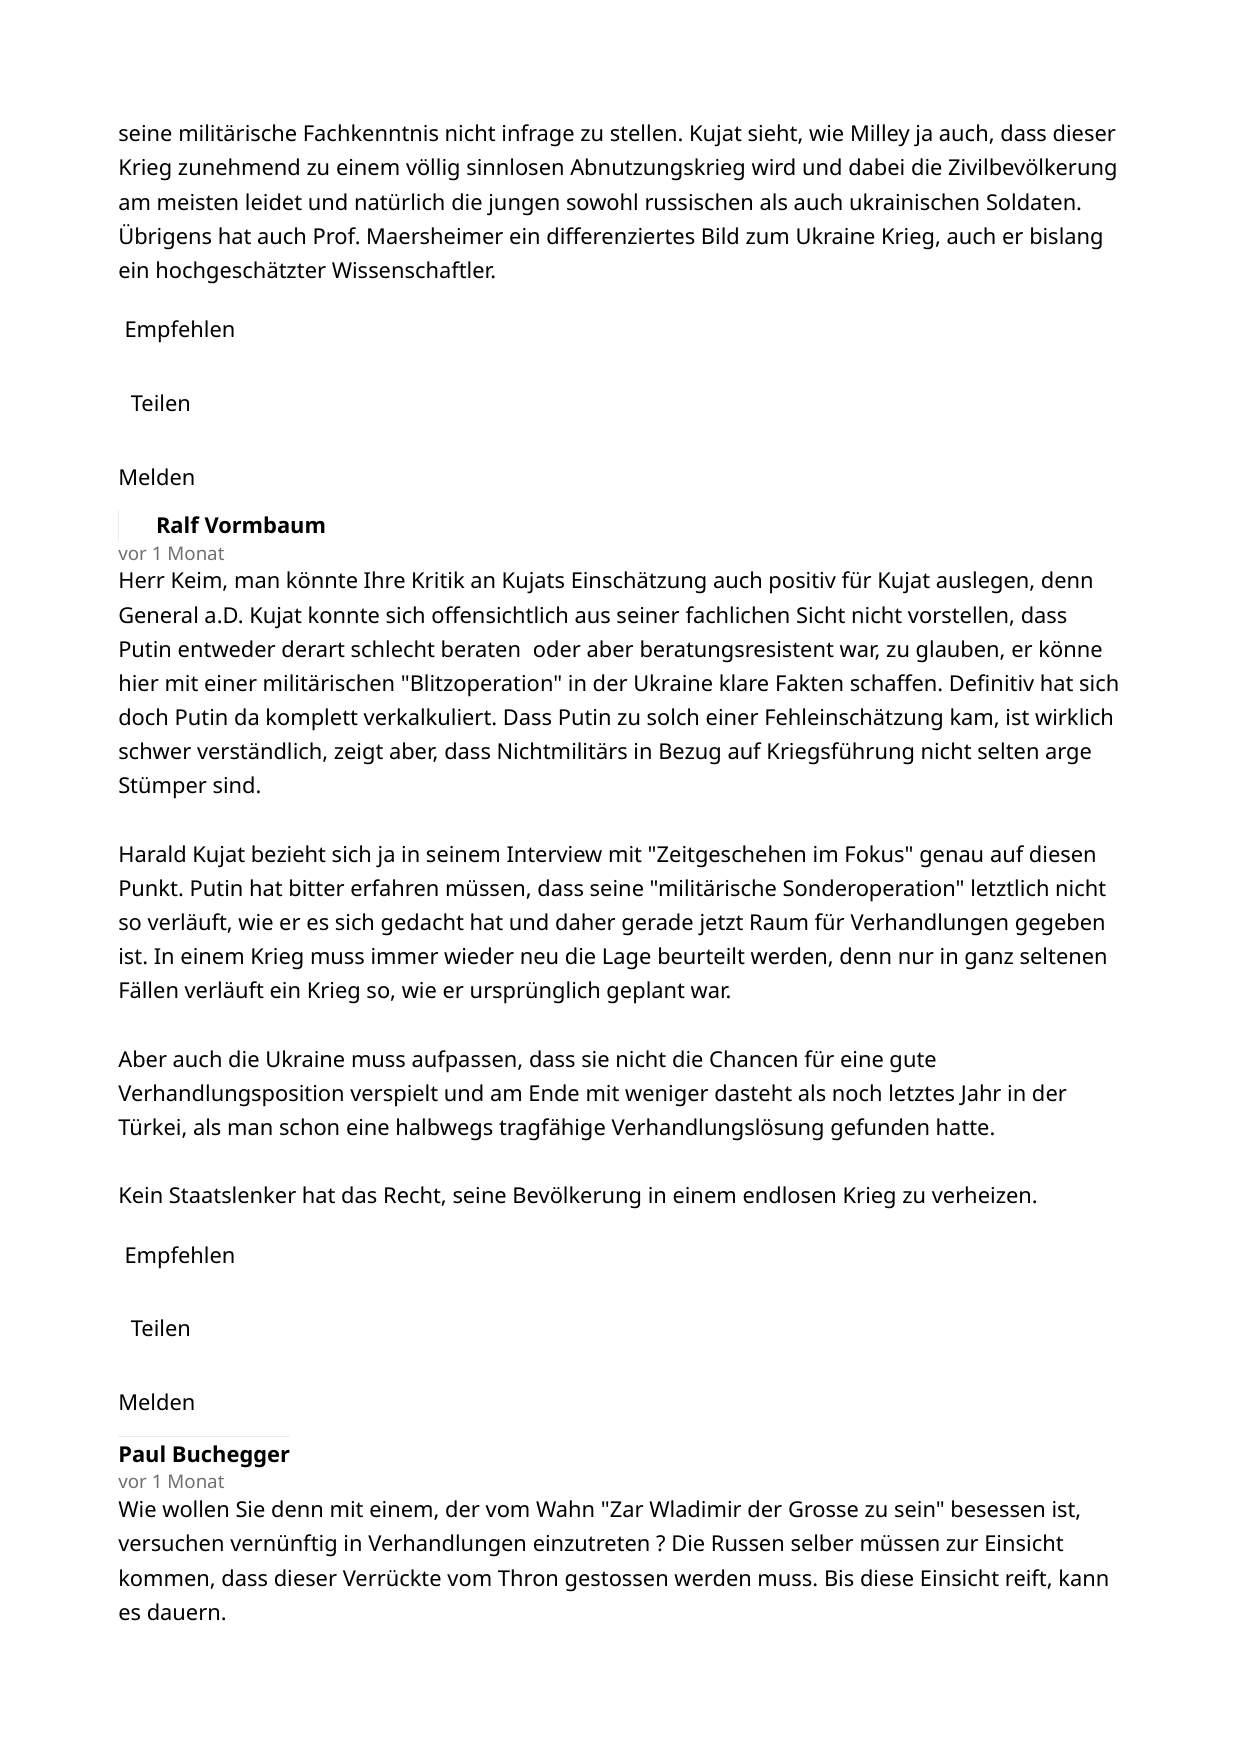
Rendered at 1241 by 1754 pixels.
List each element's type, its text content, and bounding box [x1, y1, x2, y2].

text Wie wollen Sie denn mit einem, der vom Wahn "Zar Wladimir der Grosse zu sein" besessen ist, versuchen vernünftig in Verhandlungen einzutreten ? Die Russen selber müssen zur Einsicht kommen, dass dieser Verrückte vom Thron gestossen werden muss. Bis diese Einsicht reift, kann es dauern. [118, 1494, 1122, 1627]
text vor 1 Monat [118, 540, 1122, 566]
text Herr Keim, man könnte Ihre Kritik an Kujats Einschätzung auch positiv für Kujat auslegen, denn General a.D. Kujat konnte sich offensichtlich aus seiner fachlichen Sicht nicht vorstellen, dass Putin entweder derart schlecht beraten oder aber beratungsresistent war, zu glauben, er könne hier mit einer militärischen "Blitzoperation" in der Ukraine klare Fakten schaffen. Definitiv hat sich doch Putin da komplett verkalkuliert. Dass Putin zu solch einer Fehleinschätzung kam, ist wirklich schwer verständlich, zeigt aber, dass Nichtmilitärs in Bezug auf Kriegsführung nicht selten arge Stümper sind. Harald Kujat bezieht sich ja in seinem Interview mit "Zeitgeschehen im Fokus" genau auf diesen Punkt. Putin hat bitter erfahren müssen, dass seine "militärische Sonderoperation" letztlich nicht so verläuft, wie er es sich gedacht hat und daher gerade jetzt Raum für Verhandlungen gegeben ist. In einem Krieg muss immer wieder neu die Lage beurteilt werden, denn nur in ganz seltenen Fällen verläuft ein Krieg so, wie er ursprünglich geplant war. Aber auch die Ukraine muss aufpassen, dass sie nicht die Chancen für eine gute Verhandlungsposition verspielt und am Ende mit weniger dasteht als noch letztes Jahr in der Türkei, als man schon eine halbwegs tragfähige Verhandlungslösung gefunden hatte. Kein Staatslenker hat das Recht, seine Bevölkerung in einem endlosen Krieg zu verheizen. [118, 566, 1122, 1210]
text Empfehlen [124, 1240, 1122, 1269]
text seine militärische Fachkenntnis nicht infrage zu stellen. Kujat sieht, wie Milley ja auch, dass dieser Krieg zunehmend zu einem völlig sinnlosen Abnutzungskrieg wird und dabei die Zivilbevölkerung am meisten leidet und natürlich die jungen sowohl russischen als auch ukrainischen Soldaten. Übrigens hat auch Prof. Maersheimer ein differenziertes Bild zum Ukraine Krieg, auch er bislang ein hochgeschätzter Wissenschaftler. [118, 118, 1122, 284]
text Teilen [131, 388, 1122, 417]
text Empfehlen [124, 314, 1122, 344]
text Paul Buchegger [118, 1436, 1109, 1469]
text Melden [118, 1387, 1122, 1417]
text Melden [118, 461, 1122, 491]
text Ralf Vormbaum [119, 510, 1109, 540]
text vor 1 Monat [118, 1469, 1122, 1494]
text Teilen [131, 1313, 1122, 1343]
